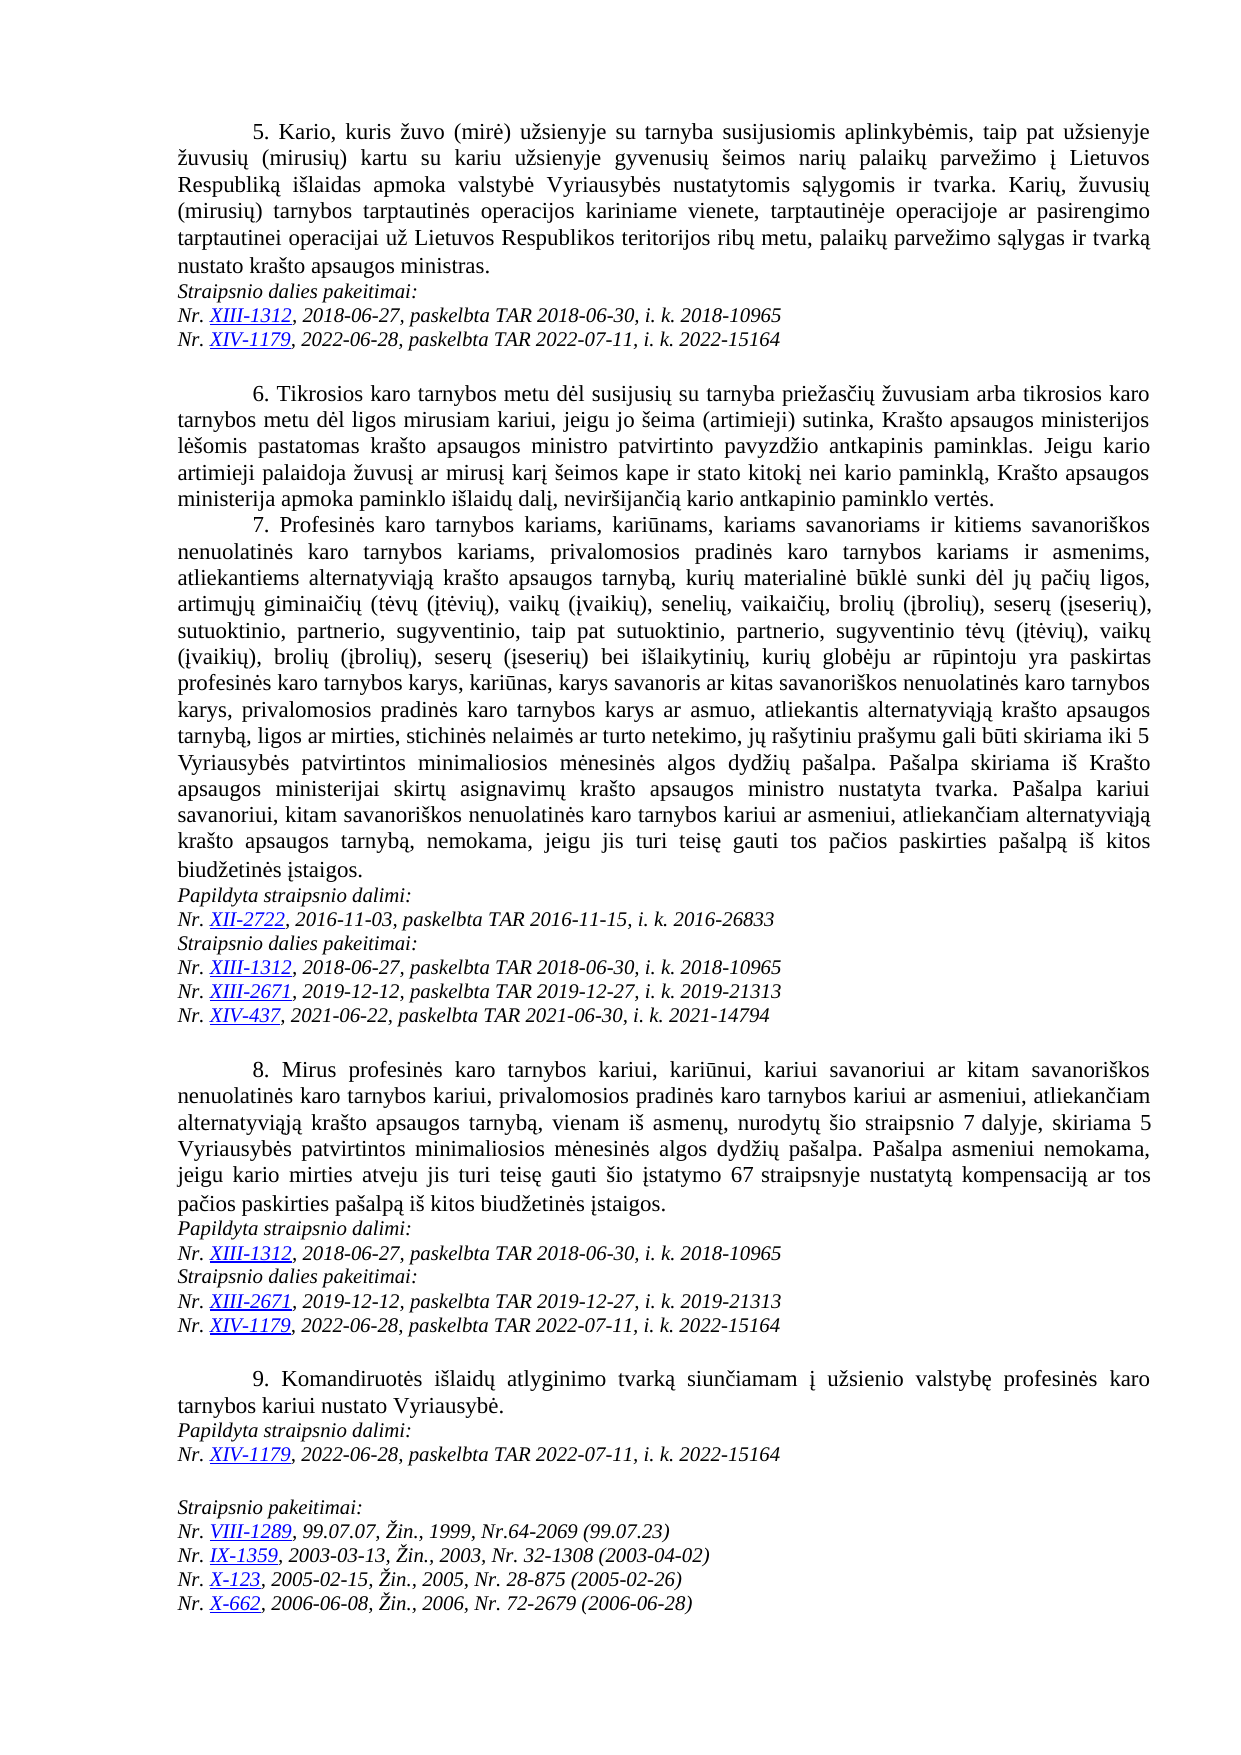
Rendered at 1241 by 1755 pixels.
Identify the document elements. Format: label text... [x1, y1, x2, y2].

text 8. Mirus profesinės karo tarnybos kariui, kariūnui, kariui savanoriui ar kitam savanoriškos nenuolatinės karo tarnybos kariui, privalomosios pradinės karo tarnybos kariui ar asmeniui, atliekančiam alternatyviąją krašto apsaugos tarnybą, vienam iš asmenų, nurodytų šio straipsnio 7 dalyje, skiriama 5 Vyriausybės patvirtintos minimaliosios mėnesinės algos dydžių pašalpa. Pašalpa asmeniui nemokama, jeigu kario mirties atveju jis turi teisę gauti šio įstatymo 67 straipsnyje nustatytą kompensaciją ar tos pačios paskirties pašalpą iš kitos biudžetinės įstaigos. [177, 1056, 1152, 1216]
text 5. Kario, kuris žuvo (mirė) užsienyje su tarnyba susijusiomis aplinkybėmis, taip pat užsienyje žuvusių (mirusių) kartu su kariu užsienyje gyvenusių šeimos narių palaikų parvežimo į Lietuvos Respubliką išlaidas apmoka valstybė Vyriausybės nustatytomis sąlygomis ir tvarka. Karių, žuvusių (mirusių) tarnybos tarptautinės operacijos kariniame vienete, tarptautinėje operacijoje ar pasirengimo tarptautinei operacijai už Lietuvos Respublikos teritorijos ribų metu, palaikų parvežimo sąlygas ir tvarką nustato krašto apsaugos ministras. [177, 118, 1152, 279]
text Papildyta straipsnio dalimi: [177, 883, 1152, 907]
text 6. Tikrosios karo tarnybos metu dėl susijusių su tarnyba priežasčių žuvusiam arba tikrosios karo tarnybos metu dėl ligos mirusiam kariui, jeigu jo šeima (artimieji) sutinka, Krašto apsaugos ministerijos lėšomis pastatomas krašto apsaugos ministro patvirtinto pavyzdžio antkapinis paminklas. Jeigu kario artimieji palaidoja žuvusį ar mirusį karį šeimos kape ir stato kitokį nei kario paminklą, Krašto apsaugos ministerija apmoka paminklo išlaidų dalį, neviršijančią kario antkapinio paminklo vertės. [177, 379, 1152, 511]
text Nr. X-662, 2006-06-08, Žin., 2006, Nr. 72-2679 (2006-06-28) [177, 1591, 1152, 1615]
text Papildyta straipsnio dalimi: [177, 1216, 1152, 1240]
text Nr. XIII-1312, 2018-06-27, paskelbta TAR 2018-06-30, i. k. 2018-10965 [177, 1240, 1152, 1264]
text Nr. XIII-1312, 2018-06-27, paskelbta TAR 2018-06-30, i. k. 2018-10965 [177, 303, 1152, 327]
text Nr. X-123, 2005-02-15, Žin., 2005, Nr. 28-875 (2005-02-26) [177, 1567, 1152, 1591]
text Nr. XIII-2671, 2019-12-12, paskelbta TAR 2019-12-27, i. k. 2019-21313 [177, 979, 1152, 1003]
text Nr. XIV-1179, 2022-06-28, paskelbta TAR 2022-07-11, i. k. 2022-15164 [177, 327, 1152, 351]
text Nr. XIV-1179, 2022-06-28, paskelbta TAR 2022-07-11, i. k. 2022-15164 [177, 1442, 1152, 1466]
text 9. Komandiruotės išlaidų atlyginimo tvarką siunčiamam į užsienio valstybę profesinės karo tarnybos kariui nustato Vyriausybė. [177, 1365, 1152, 1418]
text 7. Profesinės karo tarnybos kariams, kariūnams, kariams savanoriams ir kitiems savanoriškos nenuolatinės karo tarnybos kariams, privalomosios pradinės karo tarnybos kariams ir asmenims, atliekantiems alternatyviąją krašto apsaugos tarnybą, kurių materialinė būklė sunki dėl jų pačių ligos, artimųjų giminaičių (tėvų (įtėvių), vaikų (įvaikių), senelių, vaikaičių, brolių (įbrolių), seserų (įseserių), sutuoktinio, partnerio, sugyventinio, taip pat sutuoktinio, partnerio, sugyventinio tėvų (įtėvių), vaikų (įvaikių), brolių (įbrolių), seserų (įseserių) bei išlaikytinių, kurių globėju ar rūpintoju yra paskirtas profesinės karo tarnybos karys, kariūnas, karys savanoris ar kitas savanoriškos nenuolatinės karo tarnybos karys, privalomosios pradinės karo tarnybos karys ar asmuo, atliekantis alternatyviąją krašto apsaugos tarnybą, ligos ar mirties, stichinės nelaimės ar turto netekimo, jų rašytiniu prašymu gali būti skiriama iki 5 Vyriausybės patvirtintos minimaliosios mėnesinės algos dydžių pašalpa. Pašalpa skiriama iš Krašto apsaugos ministerijai skirtų asignavimų krašto apsaugos ministro nustatyta tvarka. Pašalpa kariui savanoriui, kitam savanoriškos nenuolatinės karo tarnybos kariui ar asmeniui, atliekančiam alternatyviąją krašto apsaugos tarnybą, nemokama, jeigu jis turi teisę gauti tos pačios paskirties pašalpą iš kitos biudžetinės įstaigos. [177, 511, 1152, 883]
text Papildyta straipsnio dalimi: [177, 1418, 1152, 1442]
text Straipsnio dalies pakeitimai: [177, 279, 1152, 303]
text Nr. XIV-1179, 2022-06-28, paskelbta TAR 2022-07-11, i. k. 2022-15164 [177, 1313, 1152, 1337]
text Nr. IX-1359, 2003-03-13, Žin., 2003, Nr. 32-1308 (2003-04-02) [177, 1543, 1152, 1567]
text Nr. XIV-437, 2021-06-22, paskelbta TAR 2021-06-30, i. k. 2021-14794 [177, 1003, 1152, 1027]
text Nr. VIII-1289, 99.07.07, Žin., 1999, Nr.64-2069 (99.07.23) [177, 1519, 1152, 1543]
text Nr. XII-2722, 2016-11-03, paskelbta TAR 2016-11-15, i. k. 2016-26833 [177, 907, 1152, 931]
text Straipsnio dalies pakeitimai: [177, 1264, 1152, 1288]
text Nr. XIII-2671, 2019-12-12, paskelbta TAR 2019-12-27, i. k. 2019-21313 [177, 1288, 1152, 1313]
text Straipsnio pakeitimai: [177, 1495, 1152, 1519]
text Nr. XIII-1312, 2018-06-27, paskelbta TAR 2018-06-30, i. k. 2018-10965 [177, 955, 1152, 979]
text Straipsnio dalies pakeitimai: [177, 931, 1152, 955]
